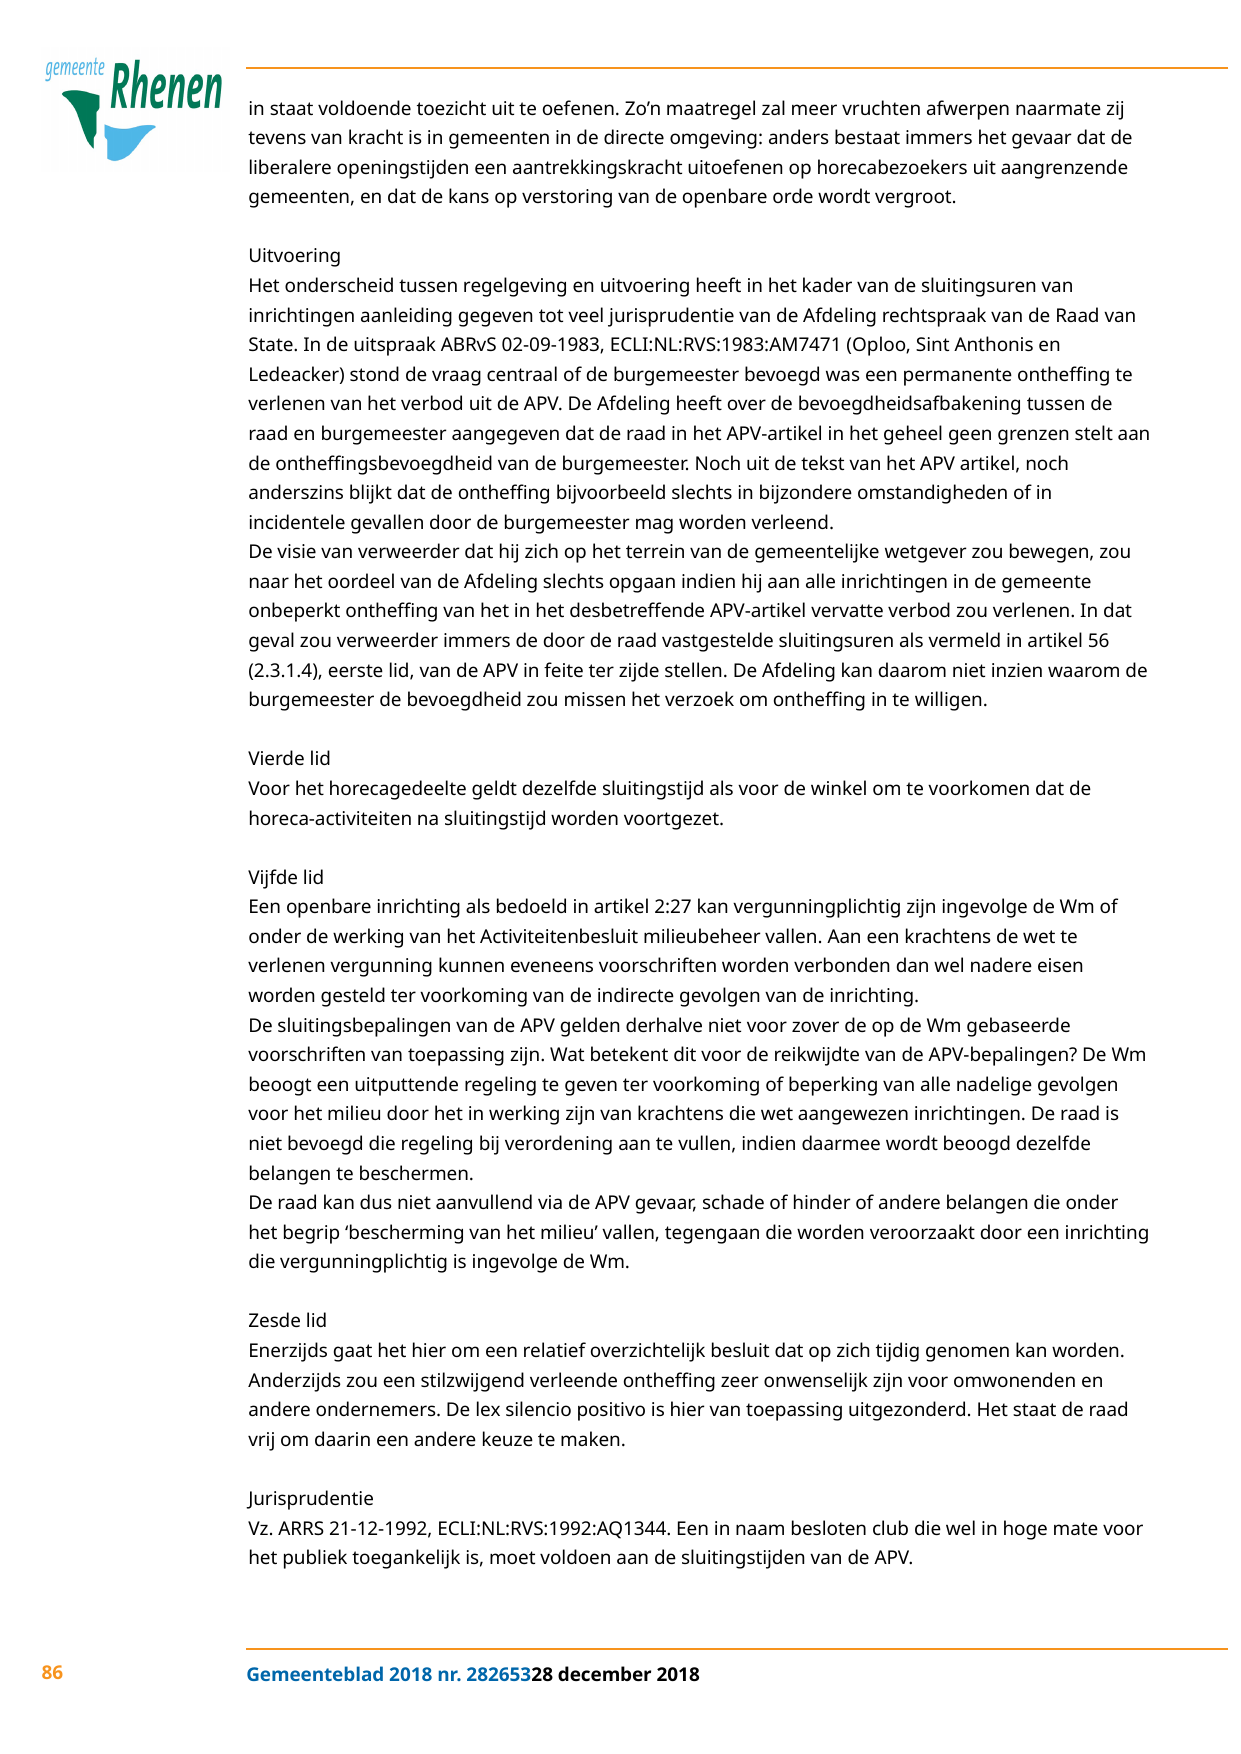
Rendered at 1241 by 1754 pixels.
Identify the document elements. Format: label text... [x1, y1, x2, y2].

text Uitvoering [248, 243, 1152, 268]
text Het onderscheid tussen regelgeving en uitvoering heeft in het kader van de sluitingsuren van inrichtingen aanleiding gegeven tot veel jurisprudentie van de Afdeling rechtspraak van de Raad van State. In de uitspraak ABRvS 02-09-1983, ECLI:NL:RVS:1983:AM7471 (Oploo, Sint Anthonis en Ledeacker) stond de vraag centraal of de burgemeester bevoegd was een permanente ontheffing te verlenen van het verbod uit de APV. De Afdeling heeft over de bevoegdheidsafbakening tussen de raad en burgemeester aangegeven dat de raad in het APV-artikel in het geheel geen grenzen stelt aan de ontheffingsbevoegdheid van de burgemeester. Noch uit de tekst van het APV artikel, noch anderszins blijkt dat de ontheffing bijvoorbeeld slechts in bijzondere omstandigheden of in incidentele gevallen door de burgemeester mag worden verleend. [248, 272, 1152, 535]
text De visie van verweerder dat hij zich op het terrein van de gemeentelijke wetgever zou bewegen, zou naar het oordeel van de Afdeling slechts opgaan indien hij aan alle inrichtingen in de gemeente onbeperkt ontheffing van het in het desbetreffende APV-artikel vervatte verbod zou verlenen. In dat geval zou verweerder immers de door de raad vastgestelde sluitingsuren als vermeld in artikel 56 (2.3.1.4), eerste lid, van de APV in feite ter zijde stellen. De Afdeling kan daarom niet inzien waarom de burgemeester de bevoegdheid zou missen het verzoek om ontheffing in te willigen. [248, 538, 1152, 712]
text Zesde lid [248, 1308, 1152, 1333]
text Een openbare inrichting als bedoeld in artikel 2:27 kan vergunningplichtig zijn ingevolge de Wm of onder de werking van het Activiteitenbesluit milieubeheer vallen. Aan een krachtens de wet te verlenen vergunning kunnen eveneens voorschriften worden verbonden dan wel nadere eisen worden gesteld ter voorkoming van de indirecte gevolgen van de inrichting. [248, 893, 1152, 1008]
text Vz. ARRS 21-12-1992, ECLI:NL:RVS:1992:AQ1344. Een in naam besloten club die wel in hoge mate voor het publiek toegankelijk is, moet voldoen aan de sluitingstijden van de APV. [248, 1515, 1152, 1570]
text Vijfde lid [248, 864, 1152, 890]
text De raad kan dus niet aanvullend via de APV gevaar, schade of hinder of andere belangen die onder het begrip ‘bescherming van het milieu’ vallen, tegengaan die worden veroorzaakt door een inrichting die vergunningplichtig is ingevolge de Wm. [248, 1189, 1152, 1274]
text in staat voldoende toezicht uit te oefenen. Zo’n maatregel zal meer vruchten afwerpen naarmate zij tevens van kracht is in gemeenten in de directe omgeving: anders bestaat immers het gevaar dat de liberalere openingstijden een aantrekkingskracht uitoefenen op horecabezoekers uit aangrenzende gemeenten, en dat de kans op verstoring van de openbare orde wordt vergroot. [248, 95, 1152, 209]
picture [41, 47, 231, 172]
text Voor het horecagedeelte geldt dezelfde sluitingstijd als voor de winkel om te voorkomen dat de horeca-activiteiten na sluitingstijd worden voortgezet. [248, 775, 1152, 831]
text Vierde lid [248, 746, 1152, 771]
text Jurisprudentie [248, 1485, 1152, 1511]
text De sluitingsbepalingen van de APV gelden derhalve niet voor zover de op de Wm gebaseerde voorschriften van toepassing zijn. Wat betekent dit voor de reikwijdte van de APV-bepalingen? De Wm beoogt een uitputtende regeling te geven ter voorkoming of beperking van alle nadelige gevolgen voor het milieu door het in werking zijn van krachtens die wet aangewezen inrichtingen. De raad is niet bevoegd die regeling bij verordening aan te vullen, indien daarmee wordt beoogd dezelfde belangen te beschermen. [248, 1012, 1152, 1186]
text Enerzijds gaat het hier om een relatief overzichtelijk besluit dat op zich tijdig genomen kan worden. Anderzijds zou een stilzwijgend verleende ontheffing zeer onwenselijk zijn voor omwonenden en andere ondernemers. De lex silencio positivo is hier van toepassing uitgezonderd. Het staat de raad vrij om daarin een andere keuze te maken. [248, 1337, 1152, 1452]
